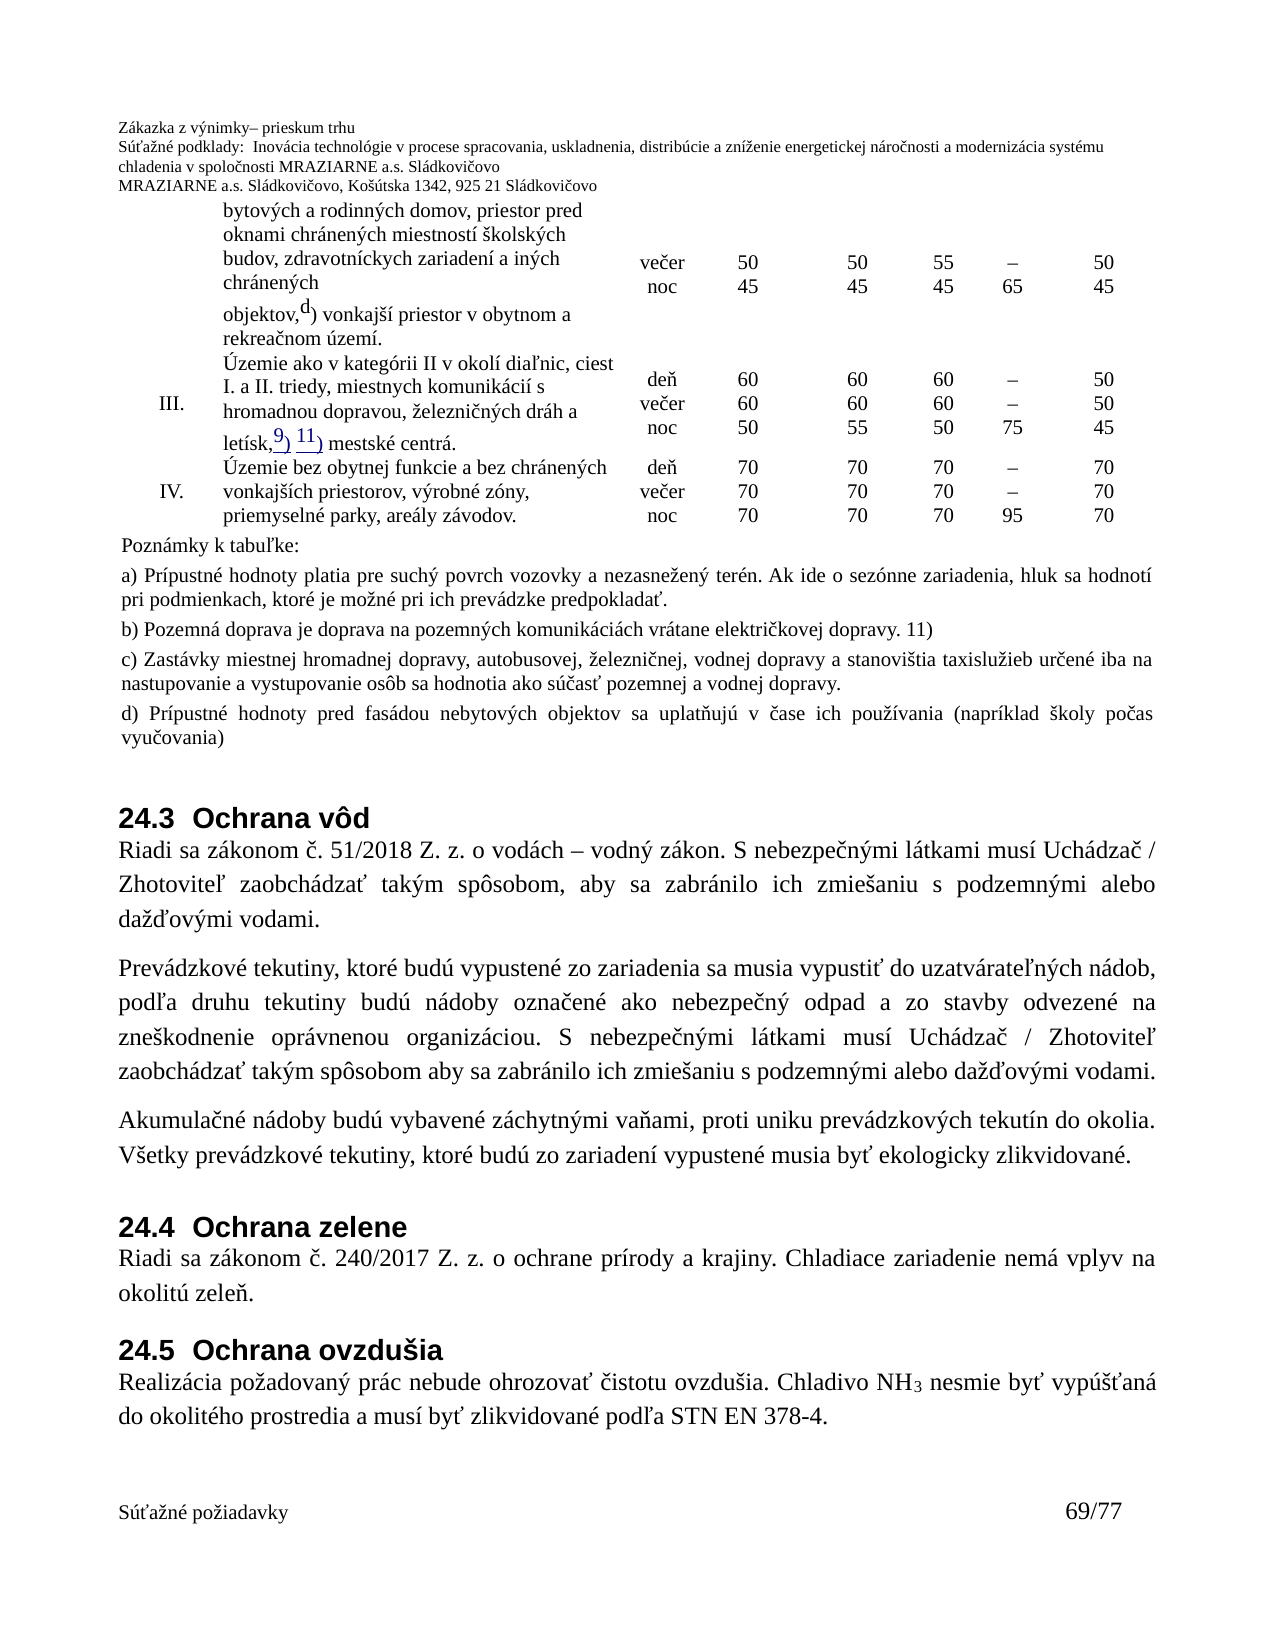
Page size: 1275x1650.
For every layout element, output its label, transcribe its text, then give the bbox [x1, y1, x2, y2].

text Realizácia požadovaný prác nebude ohrozovať čistotu ovzdušia. Chladivo NH3 nesmie byť vypúšťaná do okolitého prostredia a musí byť zlikvidované podľa STN EN 378-4. [118, 1367, 1157, 1430]
table_cell 50 45 [1053, 198, 1154, 350]
table_cell 60 60 55 [799, 350, 915, 455]
table_cell – – 95 [971, 455, 1053, 527]
table_cell IV. [121, 455, 222, 527]
table_cell – 65 [971, 198, 1053, 350]
table_cell 70 70 70 [799, 455, 915, 527]
table_cell 70 70 70 [915, 455, 971, 527]
table_cell Poznámky k tabuľke: [118, 530, 1157, 560]
table_cell deň večer noc [628, 455, 696, 527]
table_cell bytových a rodinných domov, priestor pred oknami chránených miestností školských budov, zdravotníckych zariadení a iných chránených objektov,d) vonkajší priestor v obytnom a rekreačnom území. [222, 198, 628, 350]
subtitle Ochrana zelene [118, 1210, 1157, 1243]
subtitle Ochrana vôd [118, 801, 1157, 835]
table_cell deň večer noc [628, 350, 696, 455]
table_cell 50 50 45 [1053, 350, 1154, 455]
table_cell c) Zastávky miestnej hromadnej dopravy, autobusovej, železničnej, vodnej dopravy a stanovištia taxislužieb určené iba na nastupovanie a vystupovanie osôb sa hodnotia ako súčasť pozemnej a vodnej dopravy. [118, 644, 1157, 698]
table_cell večer noc [628, 198, 696, 350]
table_cell 70 70 70 [1053, 455, 1154, 527]
table_cell 70 70 70 [696, 455, 799, 527]
table_cell Územie ako v kategórii II v okolí diaľnic, ciest I. a II. triedy, miestnych komunikácií s hromadnou dopravou, železničných dráh a letísk,9) 11) mestské centrá. [222, 350, 628, 455]
table_cell Územie bez obytnej funkcie a bez chránených vonkajších priestorov, výrobné zóny, priemyselné parky, areály závodov. [222, 455, 628, 527]
table_cell [121, 198, 222, 350]
table_cell III. [121, 350, 222, 455]
text Prevádzkové tekutiny, ktoré budú vypustené zo zariadenia sa musia vypustiť do uzatvárateľných nádob, podľa druhu tekutiny budú nádoby označené ako nebezpečný odpad a zo stavby odvezené na zneškodnenie oprávnenou organizáciou. S nebezpečnými látkami musí Uchádzač / Zhotoviteľ zaobchádzať takým spôsobom aby sa zabránilo ich zmiešaniu s podzemnými alebo dažďovými vodami. [118, 953, 1157, 1085]
text Riadi sa zákonom č. 240/2017 Z. z. o ochrane prírody a krajiny. Chladiace zariadenie nemá vplyv na okolitú zeleň. [118, 1243, 1157, 1307]
table_cell 60 60 50 [696, 350, 799, 455]
table_cell 60 60 50 [915, 350, 971, 455]
table_cell d) Prípustné hodnoty pred fasádou nebytových objektov sa uplatňujú v čase ich používania (napríklad školy počas vyučovania) [118, 698, 1157, 752]
table_cell 55 45 [915, 198, 971, 350]
table_cell a) Prípustné hodnoty platia pre suchý povrch vozovky a nezasnežený terén. Ak ide o sezónne zariadenia, hluk sa hodnotí pri podmienkach, ktoré je možné pri ich prevádzke predpokladať. [118, 560, 1157, 614]
table_cell 50 45 [696, 198, 799, 350]
table_cell b) Pozemná doprava je doprava na pozemných komunikáciách vrátane električkovej dopravy. 11) [118, 614, 1157, 644]
table_cell – – 75 [971, 350, 1053, 455]
subtitle Ochrana ovzdušia [118, 1333, 1157, 1367]
table_cell [118, 195, 1157, 530]
table_cell 50 45 [799, 198, 915, 350]
text Riadi sa zákonom č. 51/2018 Z. z. o vodách – vodný zákon. S nebezpečnými látkami musí Uchádzač / Zhotoviteľ zaobchádzať takým spôsobom, aby sa zabránilo ich zmiešaniu s podzemnými alebo dažďovými vodami. [118, 835, 1157, 933]
text Akumulačné nádoby budú vybavené záchytnými vaňami, proti uniku prevádzkových tekutín do okolia. Všetky prevádzkové tekutiny, ktoré budú zo zariadení vypustené musia byť ekologicky zlikvidované. [118, 1106, 1157, 1169]
